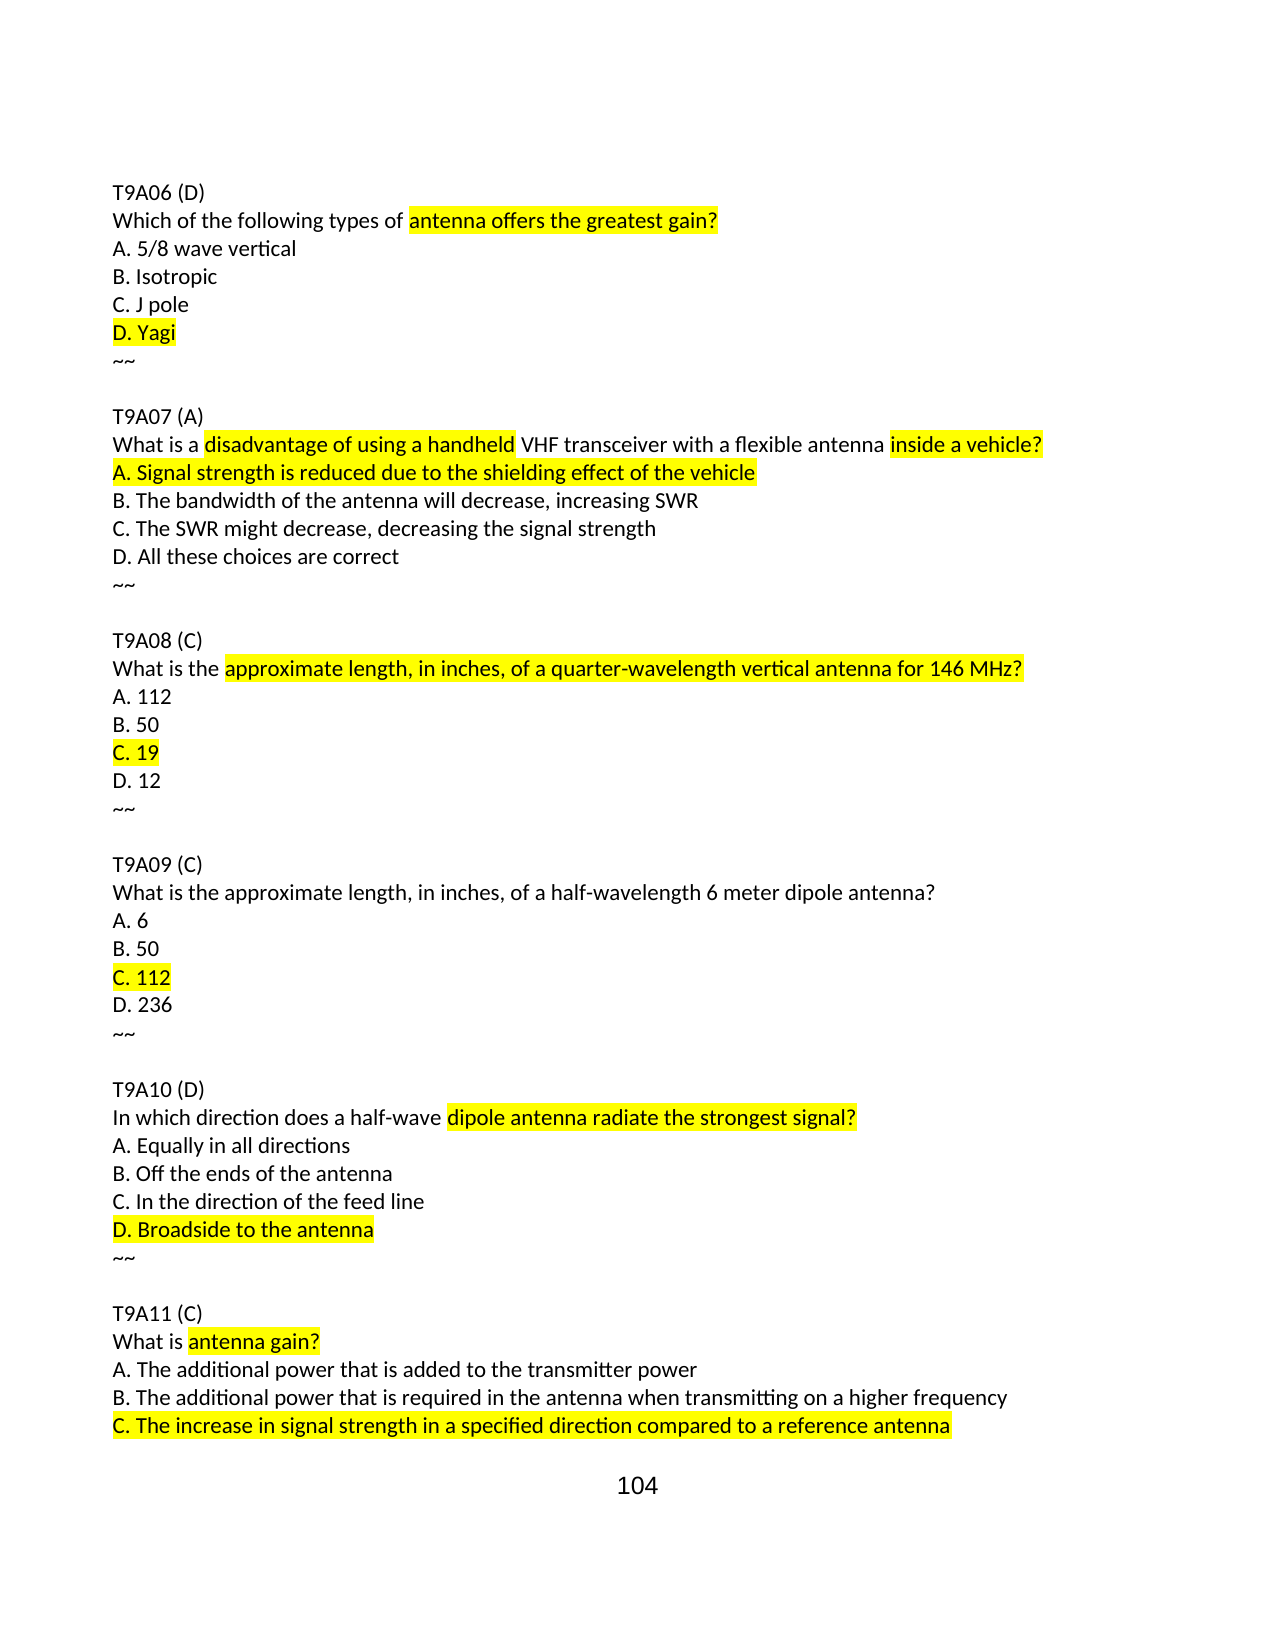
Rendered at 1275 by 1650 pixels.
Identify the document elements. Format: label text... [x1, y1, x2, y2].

text B. The additional power that is required in the antenna when transmitting on a higher frequency [112, 1383, 1162, 1411]
text C. J pole [112, 290, 1162, 318]
text What is the approximate length, in inches, of a half-wavelength 6 meter dipole antenna? [112, 878, 1162, 907]
text D. 236 [112, 991, 1162, 1019]
text ~~ [112, 346, 1162, 374]
text B. 50 [112, 710, 1162, 738]
text What is a disadvantage of using a handheld VHF transceiver with a flexible antenna inside a vehicle? [112, 430, 1162, 458]
text T9A11 (C) [112, 1299, 1162, 1327]
text D. 12 [112, 766, 1162, 794]
text T9A09 (C) [112, 851, 1162, 878]
text What is antenna gain? [112, 1327, 1162, 1355]
text T9A10 (D) [112, 1075, 1162, 1103]
text A. Signal strength is reduced due to the shielding effect of the vehicle [112, 458, 1162, 486]
text ~~ [112, 794, 1162, 822]
text D. All these choices are correct [112, 542, 1162, 570]
text A. 112 [112, 682, 1162, 710]
text A. The additional power that is added to the transmitter power [112, 1355, 1162, 1383]
text A. Equally in all directions [112, 1131, 1162, 1159]
text C. 19 [112, 738, 1162, 766]
text C. 112 [112, 963, 1162, 991]
text T9A08 (C) [112, 626, 1162, 654]
text In which direction does a half-wave dipole antenna radiate the strongest signal? [112, 1103, 1162, 1131]
text ~~ [112, 1019, 1162, 1047]
text B. Off the ends of the antenna [112, 1159, 1162, 1187]
text Which of the following types of antenna offers the greatest gain? [112, 206, 1162, 234]
text A. 6 [112, 907, 1162, 934]
text What is the approximate length, in inches, of a quarter-wavelength vertical antenna for 146 MHz? [112, 654, 1162, 682]
text C. The increase in signal strength in a specified direction compared to a reference antenna [112, 1411, 1162, 1439]
text A. 5/8 wave vertical [112, 234, 1162, 262]
text B. 50 [112, 934, 1162, 963]
text B. Isotropic [112, 262, 1162, 290]
text B. The bandwidth of the antenna will decrease, increasing SWR [112, 486, 1162, 514]
text T9A06 (D) [112, 178, 1162, 206]
text D. Yagi [112, 318, 1162, 346]
text T9A07 (A) [112, 402, 1162, 430]
text D. Broadside to the antenna [112, 1215, 1162, 1243]
text ~~ [112, 1243, 1162, 1271]
text C. The SWR might decrease, decreasing the signal strength [112, 514, 1162, 542]
text C. In the direction of the feed line [112, 1187, 1162, 1215]
text ~~ [112, 570, 1162, 598]
